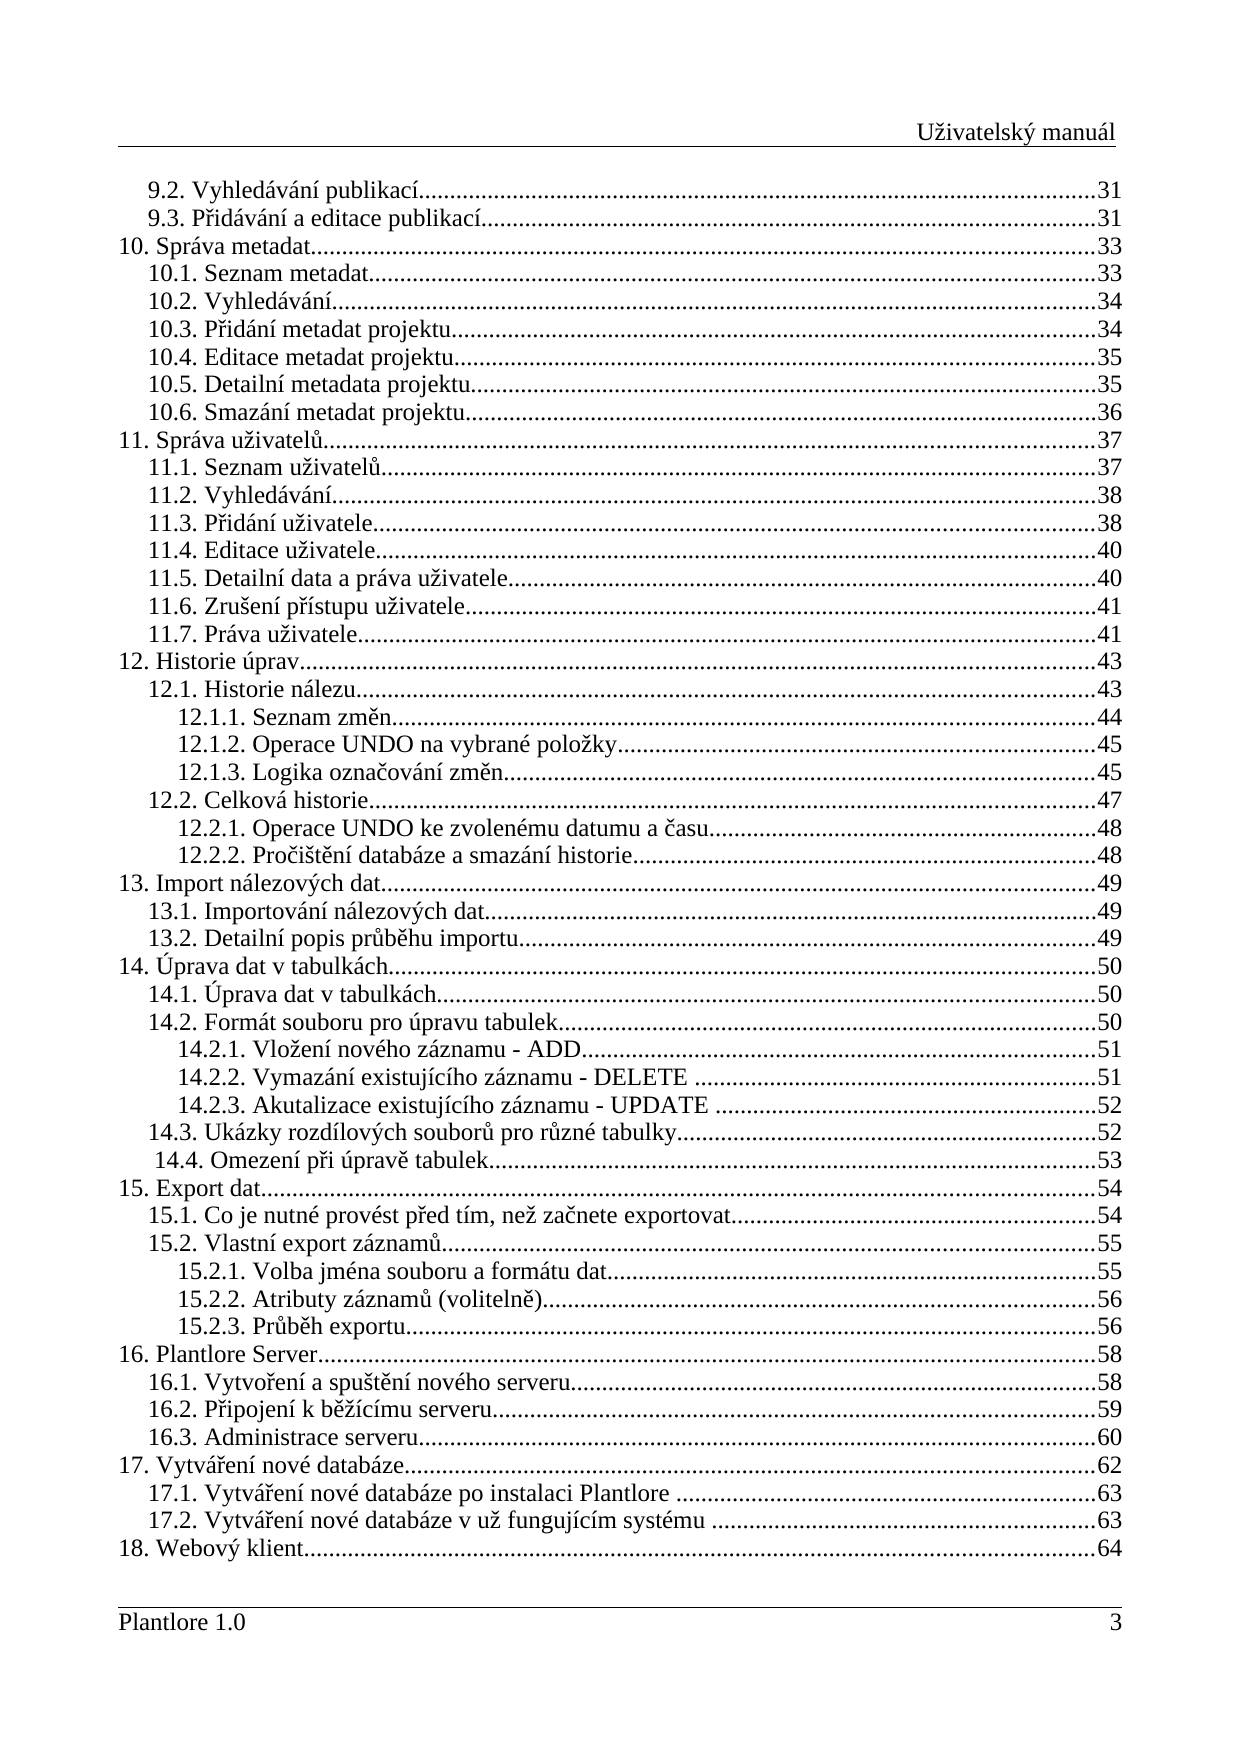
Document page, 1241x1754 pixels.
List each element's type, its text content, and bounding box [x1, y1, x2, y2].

text 12.1. Historie nálezu 43 [148, 675, 1122, 703]
text 11.6. Zrušení přístupu uživatele 41 [148, 592, 1122, 620]
text 15. Export dat 54 [118, 1174, 1122, 1202]
text 14.1. Úprava dat v tabulkách 50 [148, 980, 1122, 1008]
text 11.5. Detailní data a práva uživatele 40 [148, 564, 1122, 592]
text 12.1.3. Logika označování změn 45 [177, 758, 1122, 786]
text 11.3. Přidání uživatele 38 [148, 509, 1122, 537]
text 12.1.1. Seznam změn 44 [177, 703, 1122, 731]
text 11.1. Seznam uživatelů 37 [148, 453, 1122, 481]
text 9.3. Přidávání a editace publikací 31 [148, 204, 1122, 232]
text 10.6. Smazání metadat projektu 36 [148, 398, 1122, 426]
text 12.2.2. Pročištění databáze a smazání historie 48 [177, 841, 1122, 869]
text 15.1. Co je nutné provést před tím, než začnete exportovat 54 [148, 1202, 1122, 1229]
text 16.1. Vytvoření a spuštění nového serveru 58 [148, 1368, 1122, 1396]
text 12.1.2. Operace UNDO na vybrané položky 45 [177, 731, 1122, 758]
text 14. Úprava dat v tabulkách 50 [118, 952, 1122, 980]
text 11.7. Práva uživatele 41 [148, 620, 1122, 647]
text 14.2.3. Akutalizace existujícího záznamu - UPDATE 52 [177, 1091, 1122, 1118]
text 14.4. Omezení při úpravě tabulek 53 [148, 1146, 1122, 1174]
text 9.2. Vyhledávání publikací 31 [148, 176, 1122, 204]
text 13.1. Importování nálezových dat 49 [148, 897, 1122, 924]
text 15.2.3. Průběh exportu 56 [177, 1312, 1122, 1340]
text 12.2. Celková historie 47 [148, 786, 1122, 814]
text 17.2. Vytváření nové databáze v už fungujícím systému 63 [148, 1506, 1122, 1534]
text 16.3. Administrace serveru 60 [148, 1423, 1122, 1451]
text 10.3. Přidání metadat projektu 34 [148, 315, 1122, 343]
text 10.4. Editace metadat projektu 35 [148, 343, 1122, 370]
text 10.2. Vyhledávání 34 [148, 287, 1122, 315]
text 10.5. Detailní metadata projektu 35 [148, 370, 1122, 398]
text 13. Import nálezových dat 49 [118, 869, 1122, 897]
text 10.1. Seznam metadat 33 [148, 259, 1122, 287]
text 16. Plantlore Server 58 [118, 1340, 1122, 1368]
text 15.2.2. Atributy záznamů (volitelně) 56 [177, 1285, 1122, 1312]
text 14.2.1. Vložení nového záznamu - ADD 51 [177, 1035, 1122, 1063]
text 14.2.2. Vymazání existujícího záznamu - DELETE 51 [177, 1063, 1122, 1091]
text 11.4. Editace uživatele 40 [148, 537, 1122, 564]
text 12.2.1. Operace UNDO ke zvolenému datumu a času 48 [177, 814, 1122, 841]
text 14.2. Formát souboru pro úpravu tabulek 50 [148, 1008, 1122, 1035]
text 11. Správa uživatelů 37 [118, 426, 1122, 453]
text 15.2.1. Volba jména souboru a formátu dat 55 [177, 1257, 1122, 1285]
text 12. Historie úprav 43 [118, 647, 1122, 675]
text 14.3. Ukázky rozdílových souborů pro různé tabulky 52 [148, 1118, 1122, 1146]
text 15.2. Vlastní export záznamů 55 [148, 1229, 1122, 1257]
text 13.2. Detailní popis průběhu importu 49 [148, 924, 1122, 952]
text 18. Webový klient 64 [118, 1534, 1122, 1562]
text 11.2. Vyhledávání 38 [148, 481, 1122, 509]
text 17. Vytváření nové databáze 62 [118, 1451, 1122, 1479]
text 10. Správa metadat 33 [118, 232, 1122, 259]
text 16.2. Připojení k běžícímu serveru 59 [148, 1396, 1122, 1423]
text 17.1. Vytváření nové databáze po instalaci Plantlore 63 [148, 1479, 1122, 1506]
